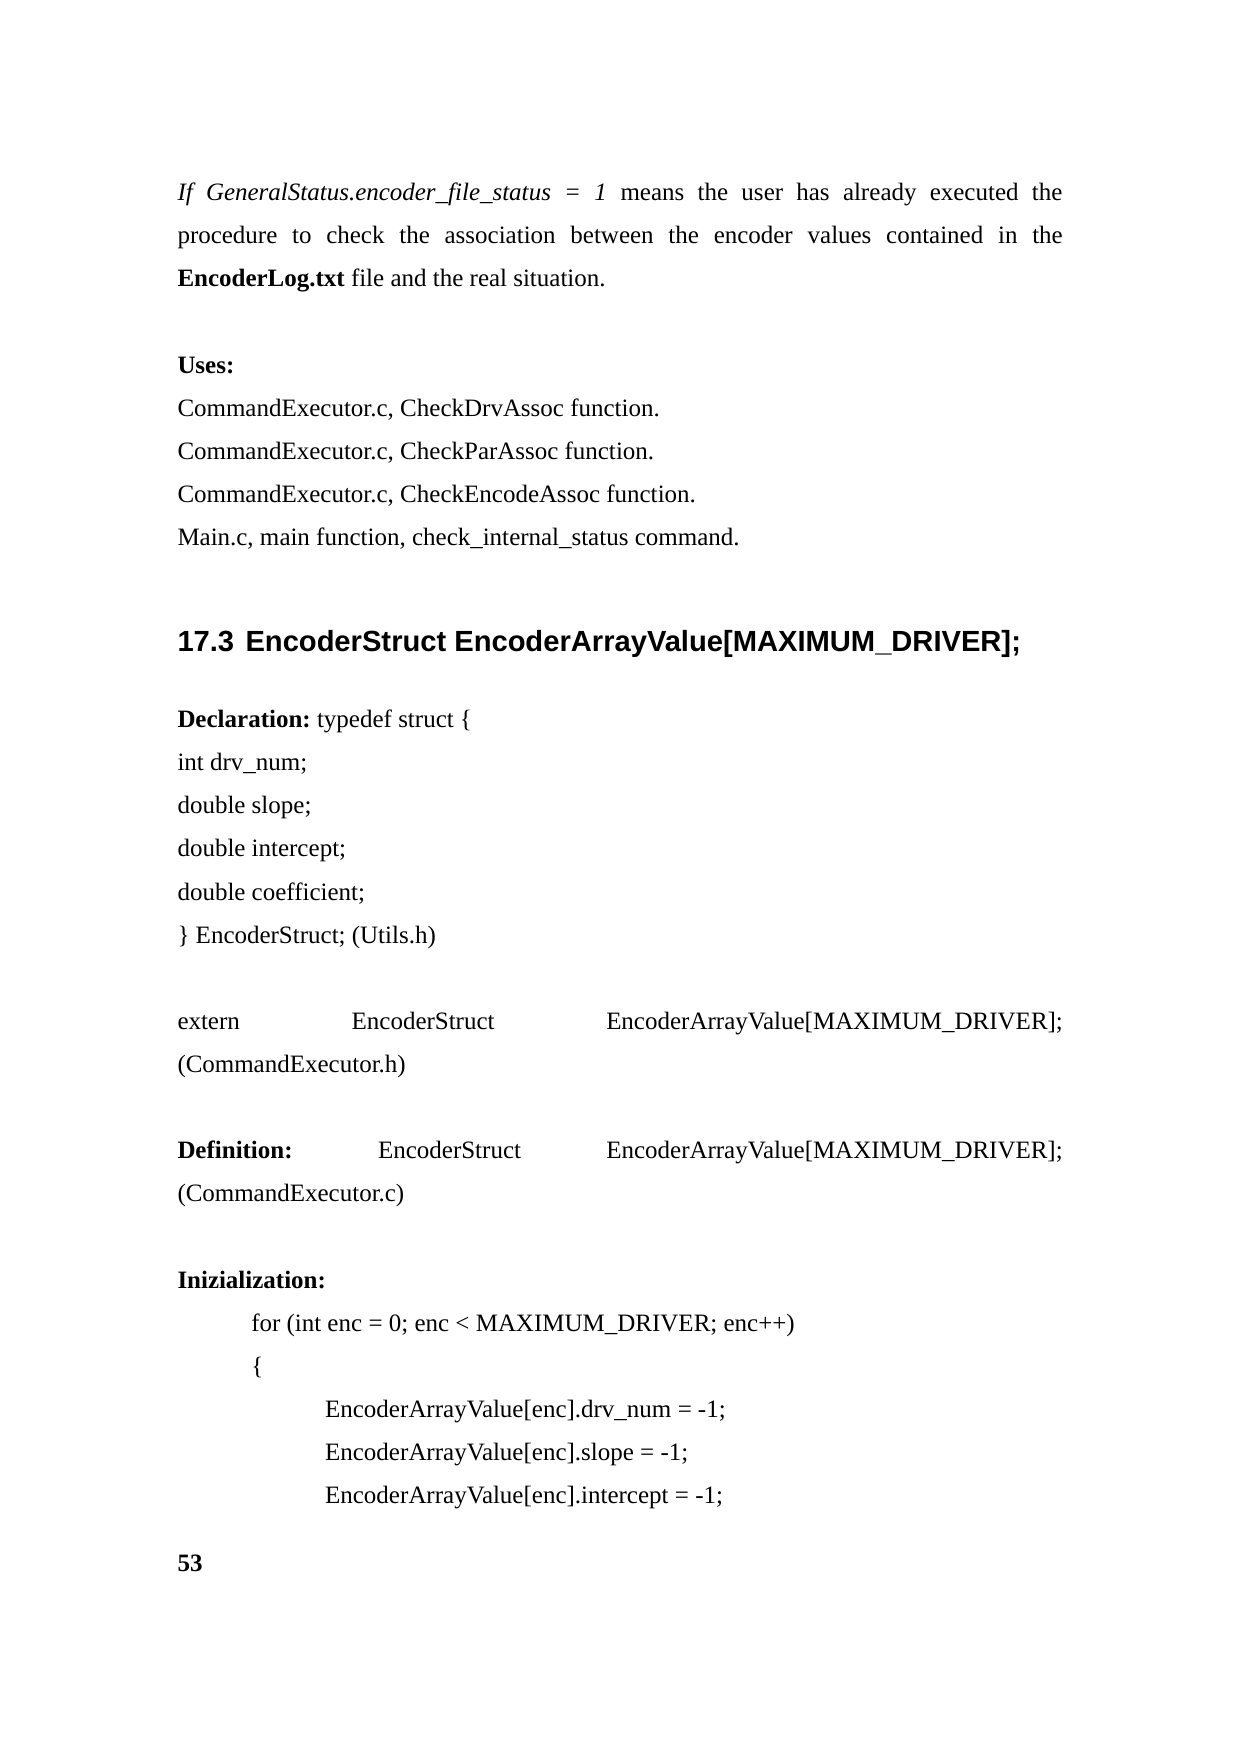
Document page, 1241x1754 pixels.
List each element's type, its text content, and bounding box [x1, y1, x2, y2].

text If GeneralStatus.encoder_file_status = 1 means the user has already executed the procedure to check the association between the encoder values contained in the EncoderLog.txt file and the real situation. [177, 177, 1063, 292]
text { [177, 1351, 1063, 1380]
text Uses: [177, 350, 1063, 378]
text } EncoderStruct; (Utils.h) [177, 920, 1063, 948]
text CommandExecutor.c, CheckEncodeAssoc function. [177, 479, 1063, 508]
text extern EncoderStruct EncoderArrayValue[MAXIMUM_DRIVER]; (CommandExecutor.h) [177, 1006, 1063, 1078]
text double coefficient; [177, 877, 1063, 905]
text double slope; [177, 790, 1063, 819]
text CommandExecutor.c, CheckParAssoc function. [177, 436, 1063, 465]
text EncoderArrayValue[enc].intercept = -1; [177, 1480, 1063, 1509]
subtitle EncoderStruct EncoderArrayValue[MAXIMUM_DRIVER]; [177, 624, 1063, 658]
text Declaration: typedef struct { [177, 704, 1063, 733]
text Definition: EncoderStruct EncoderArrayValue[MAXIMUM_DRIVER]; (CommandExecutor.c) [177, 1135, 1063, 1207]
text EncoderArrayValue[enc].slope = -1; [177, 1437, 1063, 1466]
text Main.c, main function, check_internal_status command. [177, 522, 1063, 551]
text int drv_num; [177, 747, 1063, 776]
text CommandExecutor.c, CheckDrvAssoc function. [177, 393, 1063, 422]
text EncoderArrayValue[enc].drv_num = -1; [177, 1394, 1063, 1423]
text for (int enc = 0; enc < MAXIMUM_DRIVER; enc++) [177, 1308, 1063, 1337]
text double intercept; [177, 833, 1063, 862]
text Inizialization: [177, 1265, 1063, 1293]
